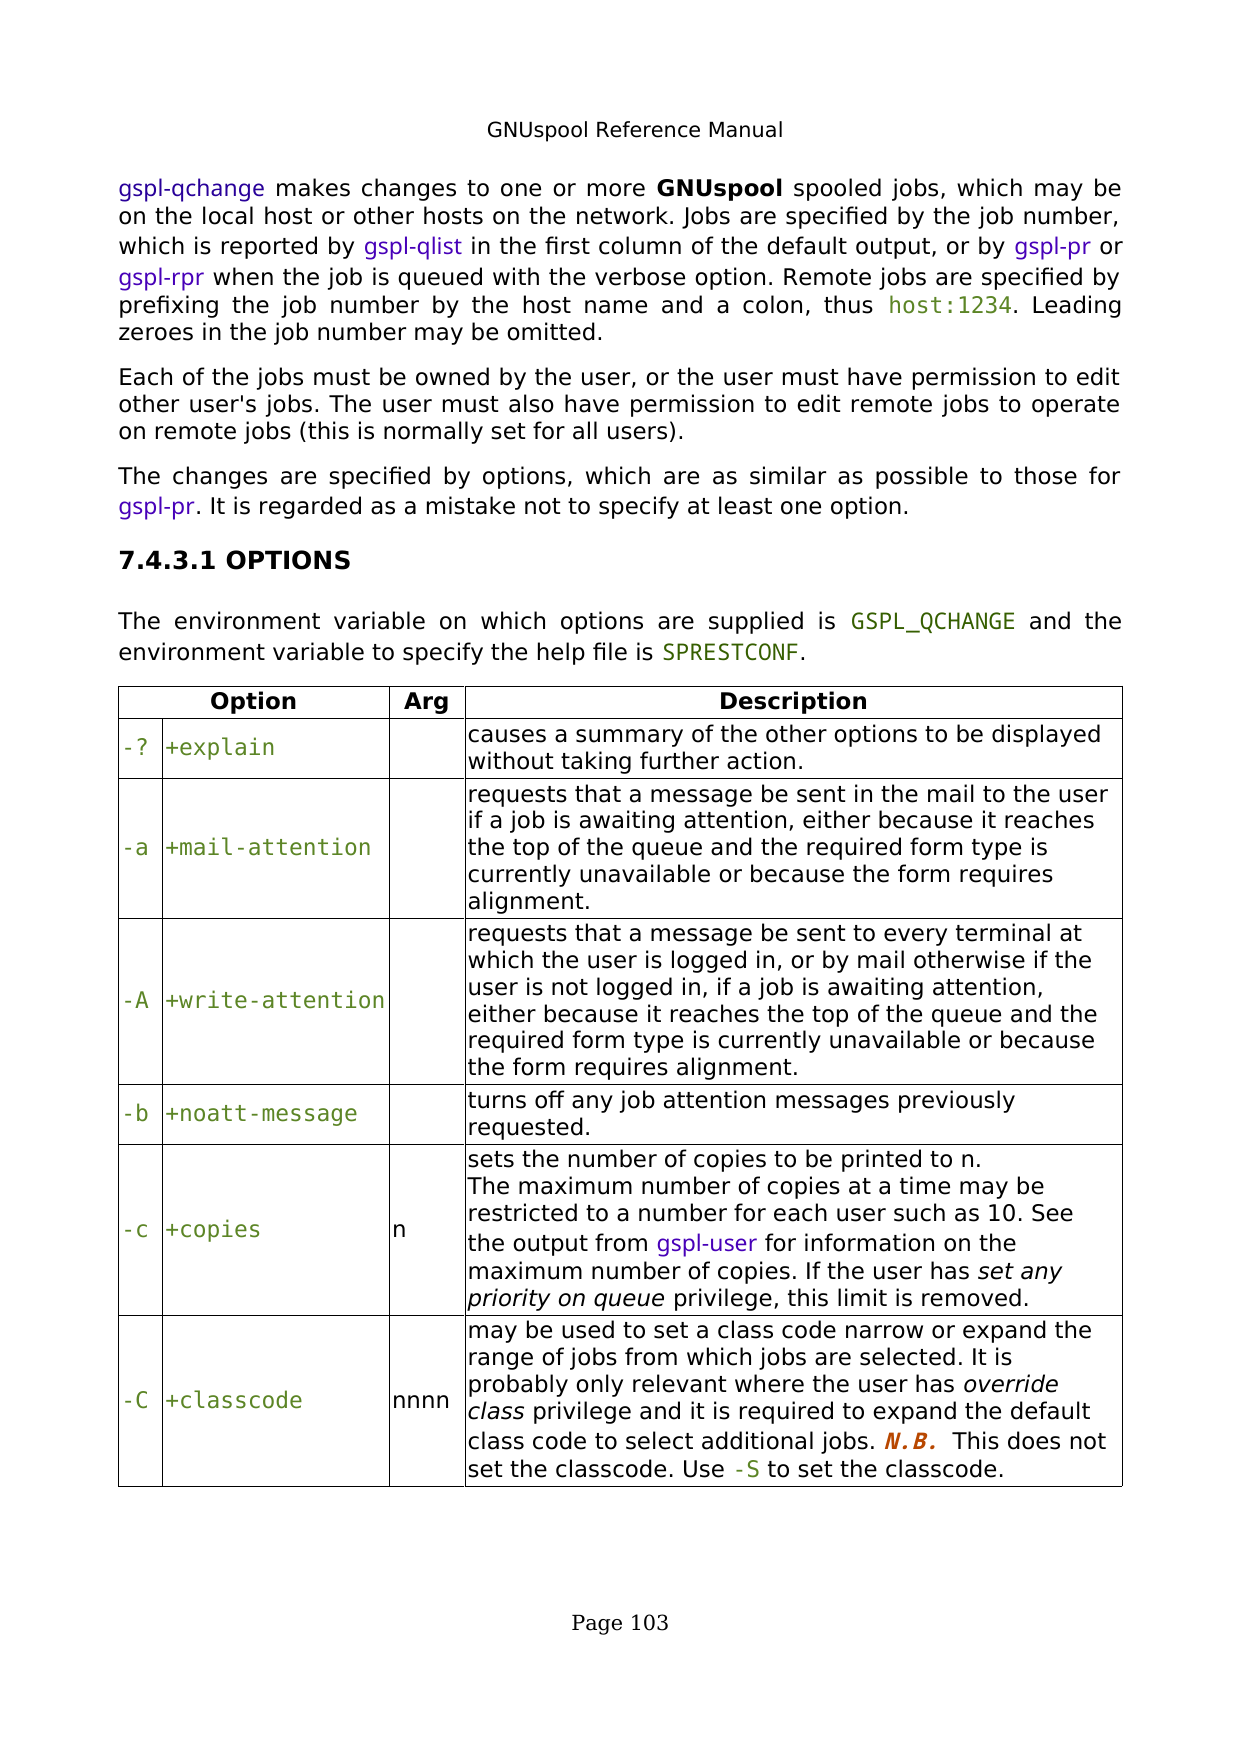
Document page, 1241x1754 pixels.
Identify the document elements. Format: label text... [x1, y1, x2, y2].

table_cell [390, 719, 464, 778]
table_cell -C [119, 1316, 162, 1486]
table_cell +classcode [163, 1316, 389, 1486]
text Each of the jobs must be owned by the user, or the user must have permission to edit other user's jobs. The user must also have permission to edit remote jobs to operate on remote jobs (this is normally set for all users). [118, 364, 1122, 444]
table_cell -b [119, 1085, 162, 1144]
table_cell -c [119, 1145, 162, 1315]
table_cell n [390, 1145, 464, 1315]
table_cell -A [119, 919, 162, 1084]
table_cell turns off any job attention messages previously requested. [466, 1085, 1122, 1144]
table_cell +explain [163, 719, 389, 778]
table_cell -? [119, 719, 162, 778]
table_cell +copies [163, 1145, 389, 1315]
subtitle OPTIONS [118, 546, 1122, 575]
table_cell -a [119, 779, 162, 918]
table_cell may be used to set a class code narrow or expand the range of jobs from which jobs are selected. It is probably only relevant where the user has override class privilege and it is required to expand the default class code to select additional jobs. N.B. This does not set the classcode. Use -S to set the classcode. [466, 1316, 1122, 1486]
table_cell +noatt-message [163, 1085, 389, 1144]
table_cell requests that a message be sent in the mail to the user if a job is awaiting attention, either because it reaches the top of the queue and the required form type is currently unavailable or because the form requires alignment. [466, 779, 1122, 918]
table_cell nnnn [390, 1316, 464, 1486]
table_cell [390, 779, 464, 918]
table_header Arg [390, 687, 464, 718]
text The changes are specified by options, which are as similar as possible to those for gspl-pr. It is regarded as a mistake not to specify at least one option. [118, 463, 1122, 521]
table_cell [390, 919, 464, 1084]
text gspl-qchange makes changes to one or more GNUspool spooled jobs, which may be on the local host or other hosts on the network. Jobs are specified by the job number, which is reported by gspl-qlist in the first column of the default output, or by gspl-pr or gspl-rpr when the job is queued with the verbose option. Remote jobs are specified by prefixing the job number by the host name and a colon, thus host:1234. Leading zeroes in the job number may be omitted. [118, 172, 1122, 346]
table_cell causes a summary of the other options to be displayed without taking further action. [466, 719, 1122, 778]
table_cell [390, 1085, 464, 1144]
table_cell sets the number of copies to be printed to n. The maximum number of copies at a time may be restricted to a number for each user such as 10. See the output from gspl-user for information on the maximum number of copies. If the user has set any priority on queue privilege, this limit is removed. [466, 1145, 1122, 1315]
text The environment variable on which options are supplied is GSPL_QCHANGE and the environment variable to specify the help file is SPRESTCONF. [118, 605, 1122, 667]
table_header Option [119, 687, 389, 718]
table_cell +write-attention [163, 919, 389, 1084]
table_cell +mail-attention [163, 779, 389, 918]
table_header Description [466, 687, 1122, 718]
table_cell requests that a message be sent to every terminal at which the user is logged in, or by mail otherwise if the user is not logged in, if a job is awaiting attention, either because it reaches the top of the queue and the required form type is currently unavailable or because the form requires alignment. [466, 919, 1122, 1084]
